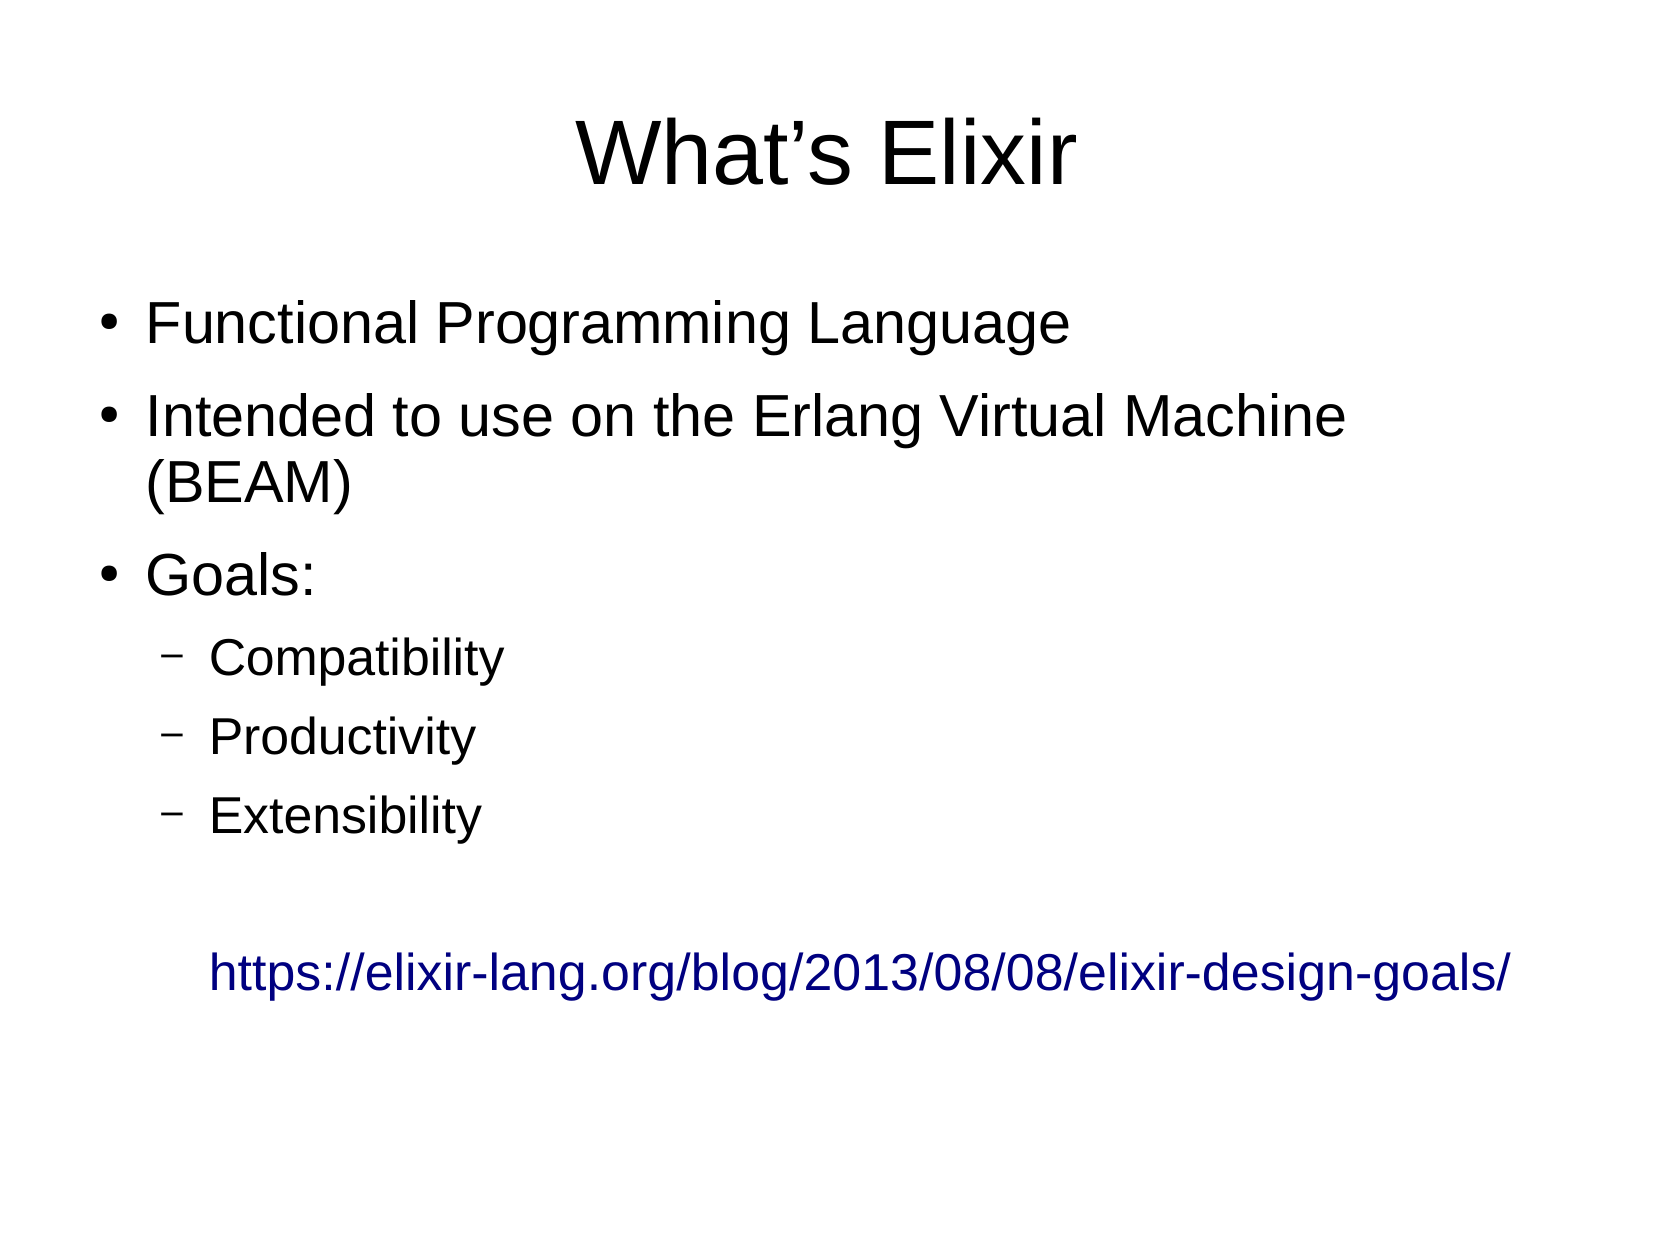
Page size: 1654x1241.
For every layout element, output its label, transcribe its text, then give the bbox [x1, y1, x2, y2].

list Functional Programming Language Intended to use on the Erlang Virtual Machine (BEAM) Goals: Compatibility Productivity Extensibility https://elixir-lang.org/blog/2013/08/08/elixir-design-goals/ [82, 290, 1571, 1010]
title What’s Elixir [82, 49, 1571, 257]
